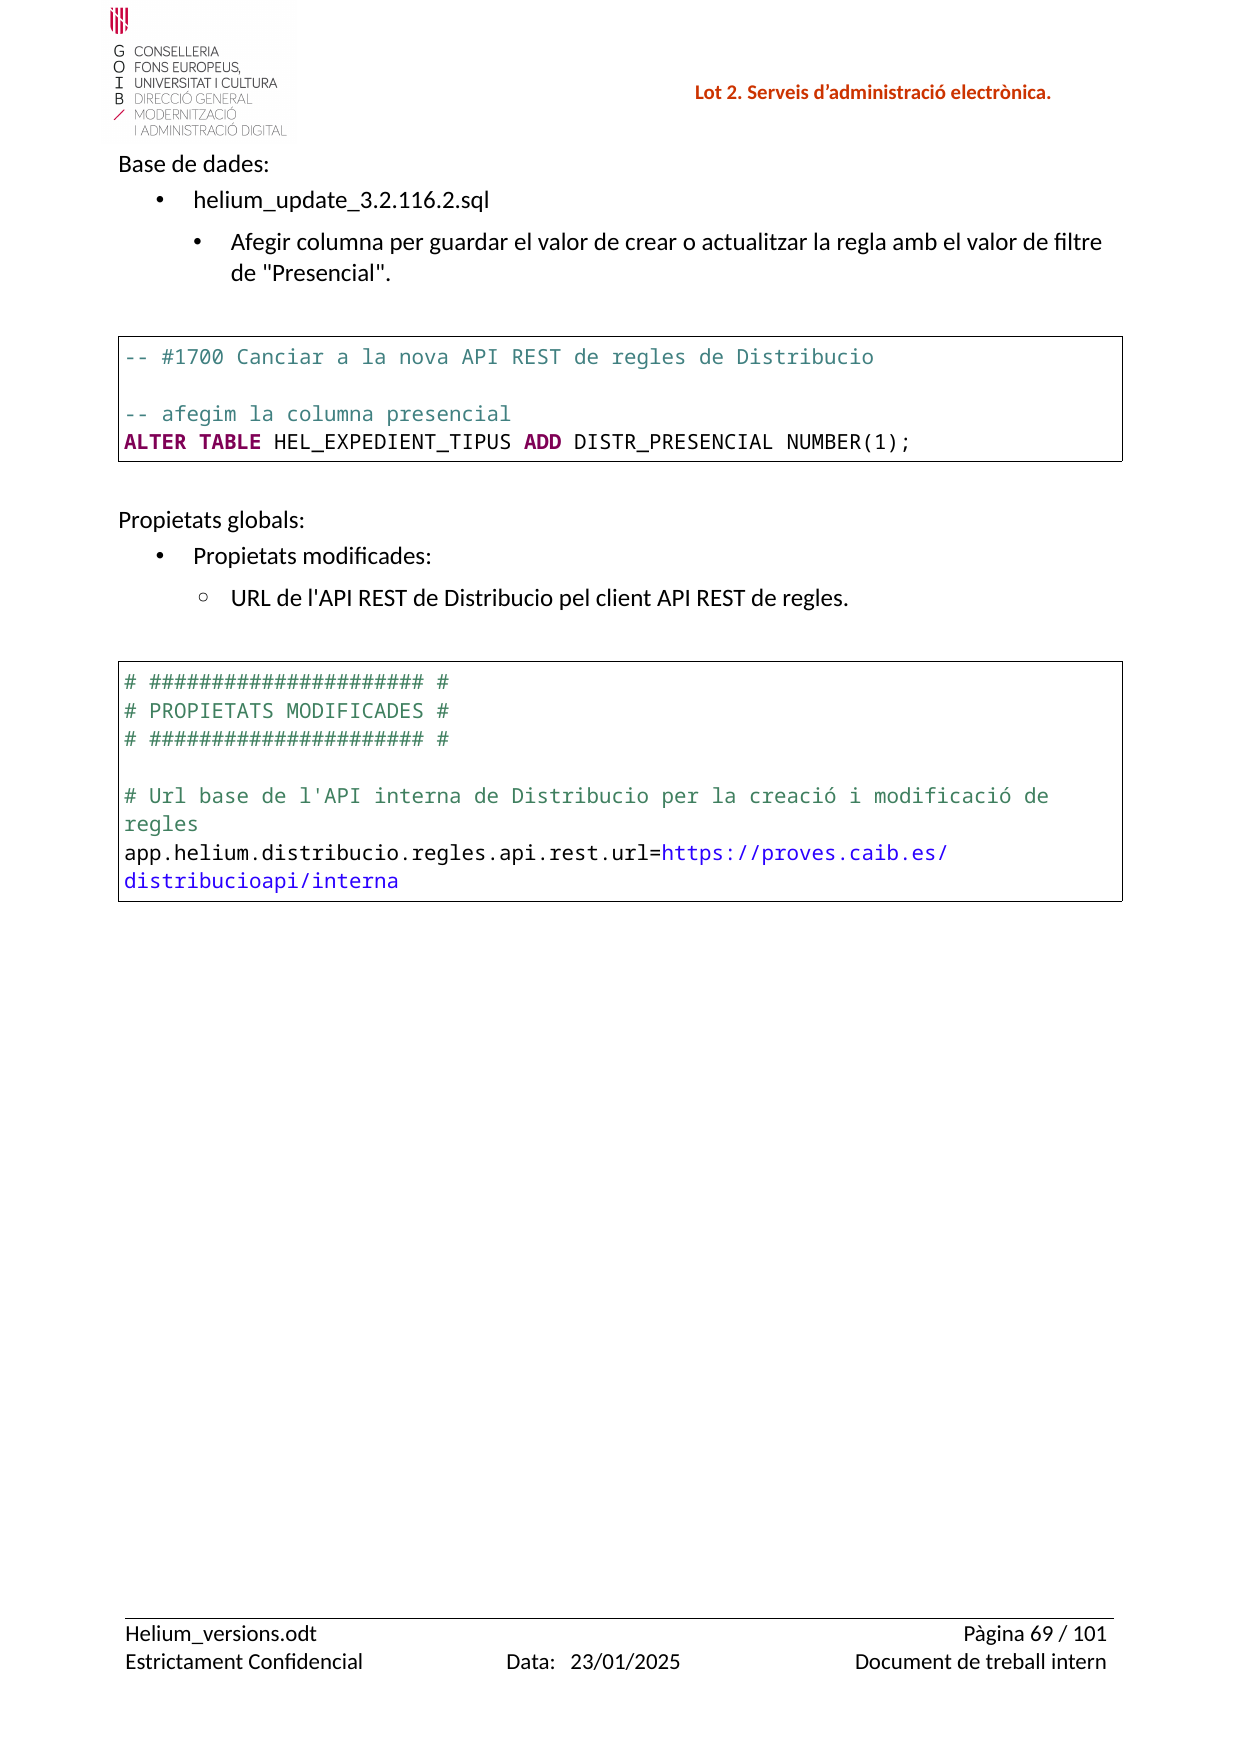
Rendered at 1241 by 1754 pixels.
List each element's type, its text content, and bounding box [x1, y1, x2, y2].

list Propietats modificades: [156, 540, 1122, 571]
table_header -- #1700 Canciar a la nova API REST de regles de Distribucio -- afegim la columna presencial ALTER TABLE HEL_EXPEDIENT_TIPUS ADD DISTR_PRESENCIAL NUMBER(1); [119, 337, 1122, 461]
list Afegir columna per guardar el valor de crear o actualitzar la regla amb el valor de filtre de "Presencial". [193, 227, 1122, 288]
text Propietats globals: [118, 504, 1122, 534]
list helium_update_3.2.116.2.sql [156, 184, 1122, 215]
table_header # ###################### # # PROPIETATS MODIFICADES # # ###################### # # Url base de l'API interna de Distribucio per la creació i modificació de regles app.helium.distribucio.regles.api.rest.url=https://proves.caib.es/distribucioapi/interna [119, 662, 1122, 901]
list URL de l'API REST de Distribucio pel client API REST de regles. [193, 583, 1122, 613]
text Base de dades: [118, 148, 1122, 178]
picture [100, 0, 297, 144]
